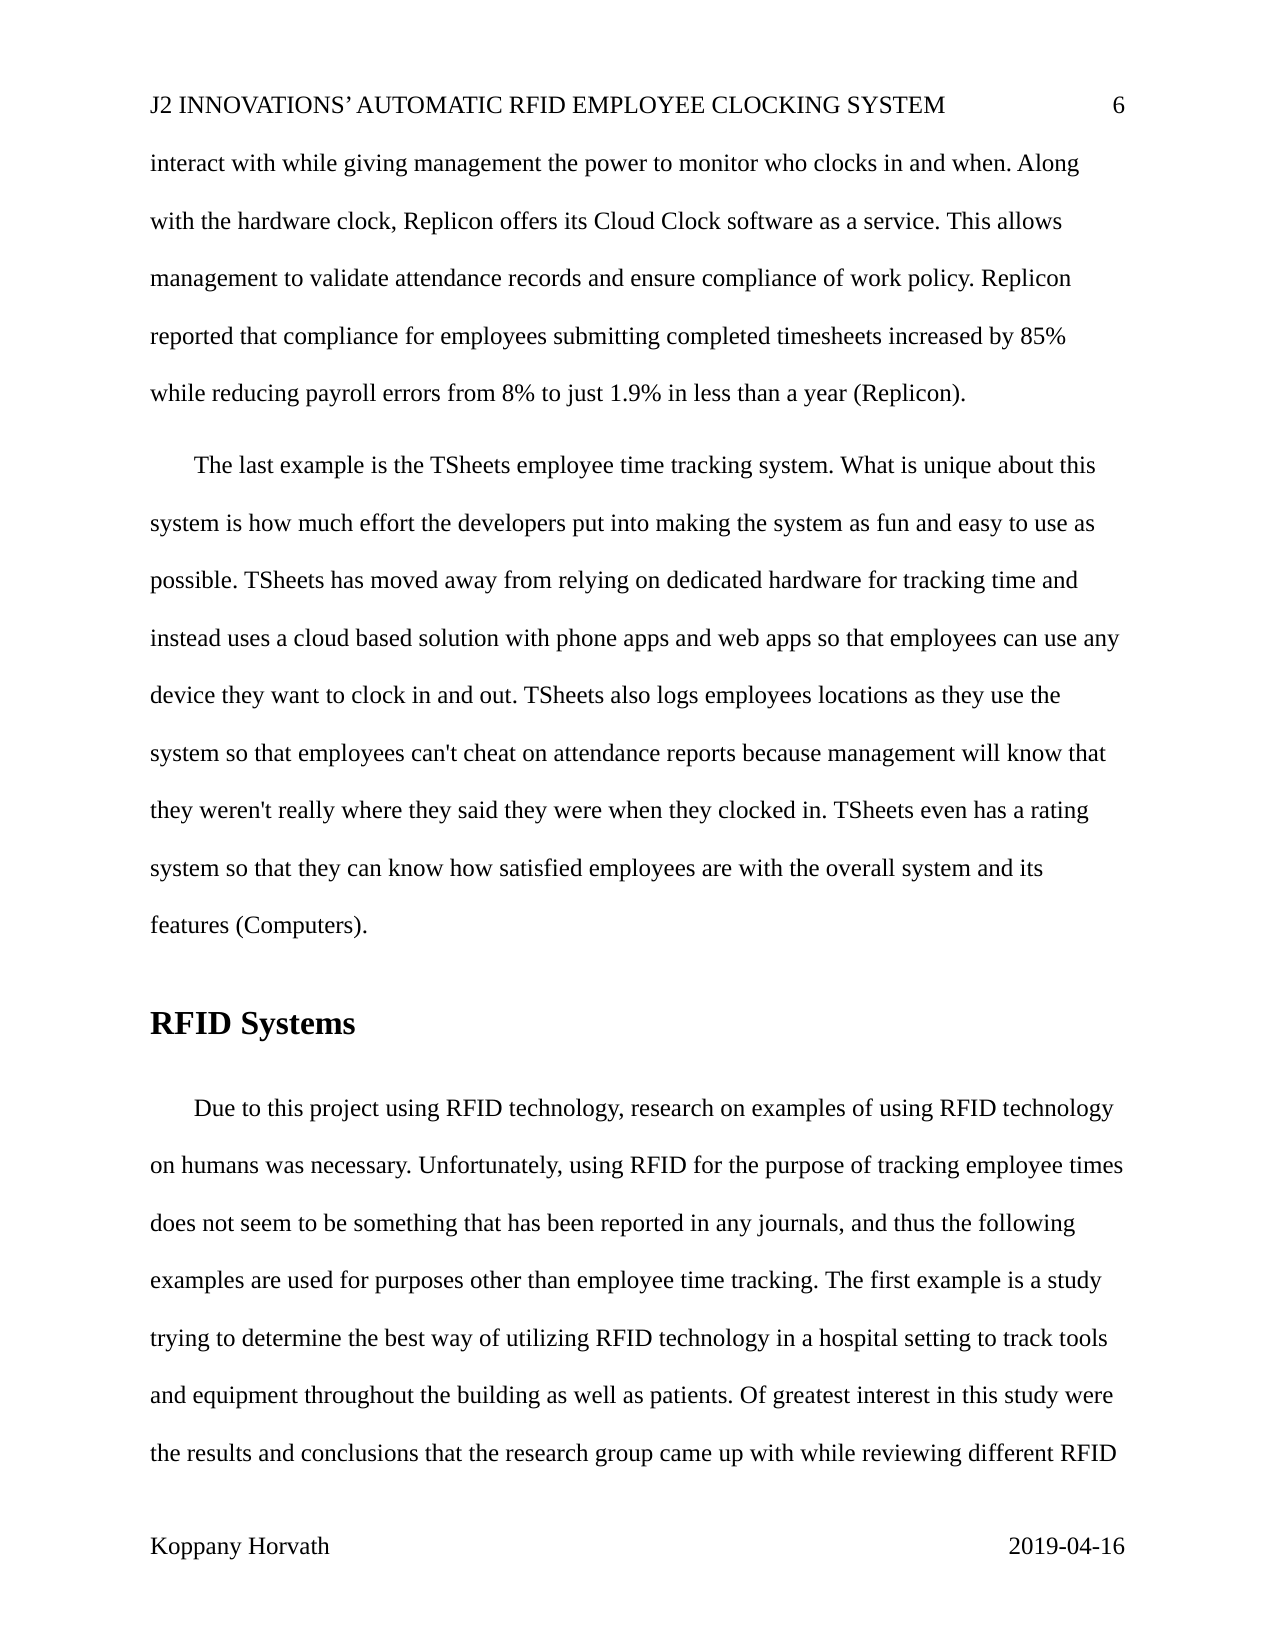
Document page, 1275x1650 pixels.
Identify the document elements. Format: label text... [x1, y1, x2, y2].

text interact with while giving management the power to monitor who clocks in and when. Along with the hardware clock, Replicon offers its Cloud Clock software as a service. This allows management to validate attendance records and ensure compliance of work policy. Replicon reported that compliance for employees submitting completed timesheets increased by 85% while reducing payroll errors from 8% to just 1.9% in less than a year (Replicon). [150, 148, 1125, 407]
text The last example is the TSheets employee time tracking system. What is unique about this system is how much effort the developers put into making the system as fun and easy to use as possible. TSheets has moved away from relying on dedicated hardware for tracking time and instead uses a cloud based solution with phone apps and web apps so that employees can use any device they want to clock in and out. TSheets also logs employees locations as they use the system so that employees can't cheat on attendance reports because management will know that they weren't really where they said they were when they clocked in. TSheets even has a rating system so that they can know how satisfied employees are with the overall system and its features (Computers). [150, 450, 1125, 939]
text Due to this project using RFID technology, research on examples of using RFID technology on humans was necessary. Unfortunately, using RFID for the purpose of tracking employee times does not seem to be something that has been reported in any journals, and thus the following examples are used for purposes other than employee time tracking. The first example is a study trying to determine the best way of utilizing RFID technology in a hospital setting to track tools and equipment throughout the building as well as patients. Of greatest interest in this study were the results and conclusions that the research group came up with while reviewing different RFID [150, 1093, 1125, 1467]
subtitle RFID Systems [150, 1003, 1125, 1042]
